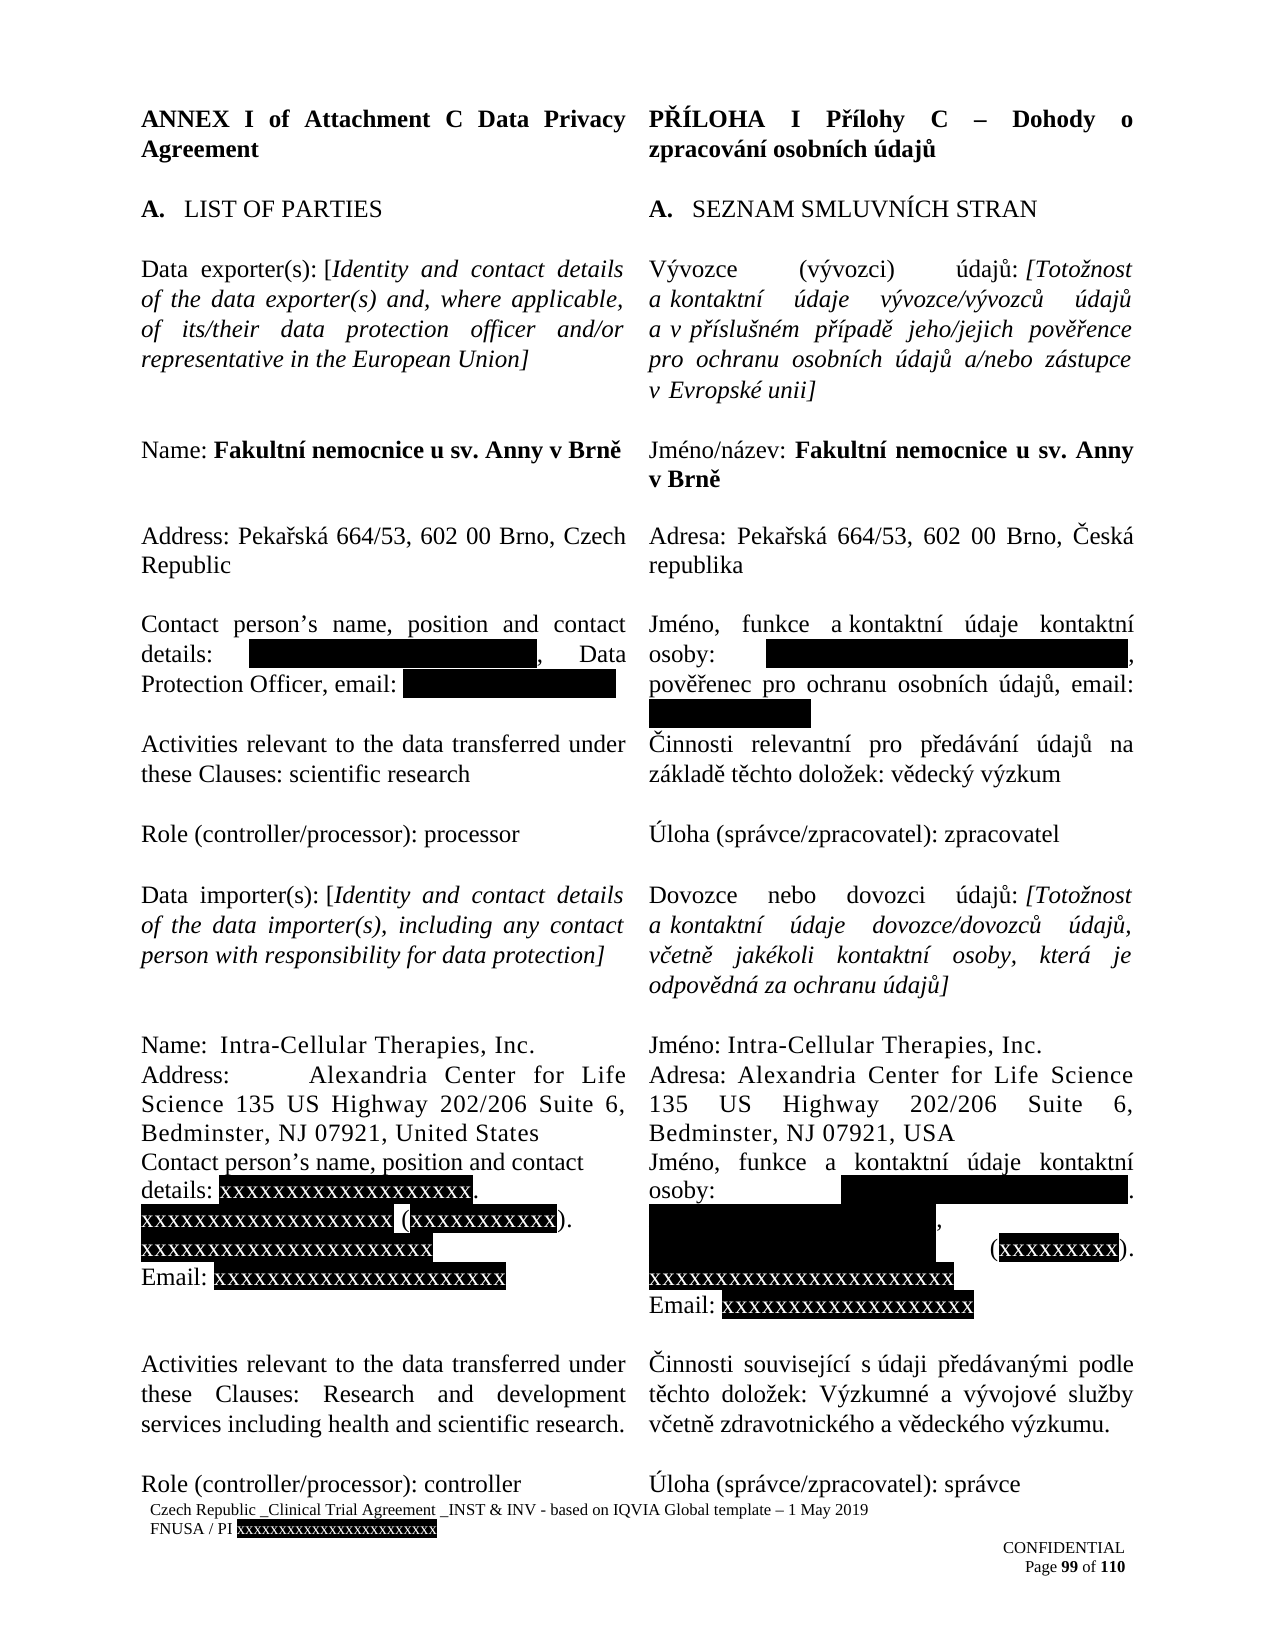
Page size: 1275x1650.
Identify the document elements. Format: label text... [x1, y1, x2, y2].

table_cell [638, 164, 1145, 194]
table_cell Činnosti související s údaji předávanými podle těchto doložek: Výzkumné a vývojové služby včetně zdravotnického a vědeckého výzkumu. [638, 1319, 1145, 1439]
table_cell [130, 850, 637, 880]
table_cell Activities relevant to the data transferred under these Clauses: Research and development services including health and scientific research. [130, 1319, 637, 1439]
table_cell Data importer(s): [Identity and contact details of the data importer(s), including any contact person with responsibility for data protection] [130, 880, 637, 1000]
table_cell Adresa: Alexandria Center for Life Science 135 US Highway 202/206 Suite 6, Bedminster, NJ 07921, USA [638, 1060, 1145, 1147]
table_cell [638, 405, 1145, 435]
table_cell Jméno, funkce a kontaktní údaje kontaktní osoby: xxxxxxxxxxxxxxxxxxxxxxx. xxxxxxxxxxxxxxxxxxxxxxx, xxxxxxxxxxxxxxxxxxxxxxx (xxxxxxxxx). xxxxxxxxxxxxxxxxxxxxxxx Email: xxxxxxxxxxxxxxxxxxx [638, 1147, 1145, 1319]
table_cell [638, 850, 1145, 880]
table_cell Dovozce nebo dovozci údajů: [Totožnost a kontaktní údaje dovozce/dovozců údajů, včetně jakékoli kontaktní osoby, která je odpovědná za ochranu údajů] [638, 880, 1145, 1000]
table_cell Jméno: Intra-Cellular Therapies, Inc. [638, 1030, 1145, 1060]
table_cell [130, 164, 637, 194]
table_cell Name: Intra-Cellular Therapies, Inc. [130, 1030, 637, 1060]
table_cell Data exporter(s): [Identity and contact details of the data exporter(s) and, where applicable, of its/their data protection officer and/or representative in the European Union] [130, 254, 637, 405]
table_cell Jméno/název: Fakultní nemocnice u sv. Anny v Brně [638, 435, 1145, 521]
table_cell Adresa: Pekařská 664/53, 602 00 Brno, Česká republika [638, 521, 1145, 609]
table_cell [130, 405, 637, 435]
table_cell [638, 789, 1145, 819]
table_cell [638, 224, 1145, 254]
table_cell Address: Alexandria Center for Life Science 135 US Highway 202/206 Suite 6, Bedminster, NJ 07921, United States [130, 1060, 637, 1147]
table_cell [130, 224, 637, 254]
table_header ANNEX I of Attachment C Data Privacy Agreement [130, 104, 637, 164]
table_cell Role (controller/processor): controller [130, 1470, 637, 1498]
table_cell A. LIST OF PARTIES [130, 194, 637, 224]
table_cell Vývozce (vývozci) údajů: [Totožnost a kontaktní údaje vývozce/vývozců údajů a v příslušném případě jeho/jejich pověřence pro ochranu osobních údajů a/nebo zástupce v Evropské unii] [638, 254, 1145, 405]
table_cell Úloha (správce/zpracovatel): správce [638, 1470, 1145, 1498]
table_cell [638, 1000, 1145, 1030]
table_cell Address: Pekařská 664/53, 602 00 Brno, Czech Republic [130, 521, 637, 609]
table_cell Úloha (správce/zpracovatel): zpracovatel [638, 820, 1145, 849]
table_cell Activities relevant to the data transferred under these Clauses: scientific research [130, 729, 637, 789]
table_cell Contact person’s name, position and contact details: xxxxxxxxxxxxxxxxxxx. xxxxxxxxxxxxxxxxxxx (xxxxxxxxxxx). xxxxxxxxxxxxxxxxxxxxxx Email: xxxxxxxxxxxxxxxxxxxxxx [130, 1147, 637, 1319]
table_cell [130, 789, 637, 819]
table_cell A. SEZNAM SMLUVNÍCH STRAN [638, 194, 1145, 224]
table_cell [130, 1000, 637, 1030]
table_header PŘÍLOHA I Přílohy C – Dohody o zpracování osobních údajů [638, 104, 1145, 164]
table_cell Contact person’s name, position and contact details: xxxxxxxxxxxxxxxxxxxxxxx, Data Protection Officer, email: xxxxxxxxxxxxxxxxx [130, 609, 637, 729]
table_cell Činnosti relevantní pro předávání údajů na základě těchto doložek: vědecký výzkum [638, 729, 1145, 789]
table_cell [638, 1440, 1145, 1469]
table_cell Jméno, funkce a kontaktní údaje kontaktní osoby: xxxxxxxxxxxxxxxxxxxxxxxxxxxxx, pověřenec pro ochranu osobních údajů, email: xxxxxxxxxxxxx [638, 609, 1145, 729]
table_cell Role (controller/processor): processor [130, 820, 637, 849]
table_cell [130, 1440, 637, 1469]
table_cell Name: Fakultní nemocnice u sv. Anny v Brně [130, 435, 637, 521]
